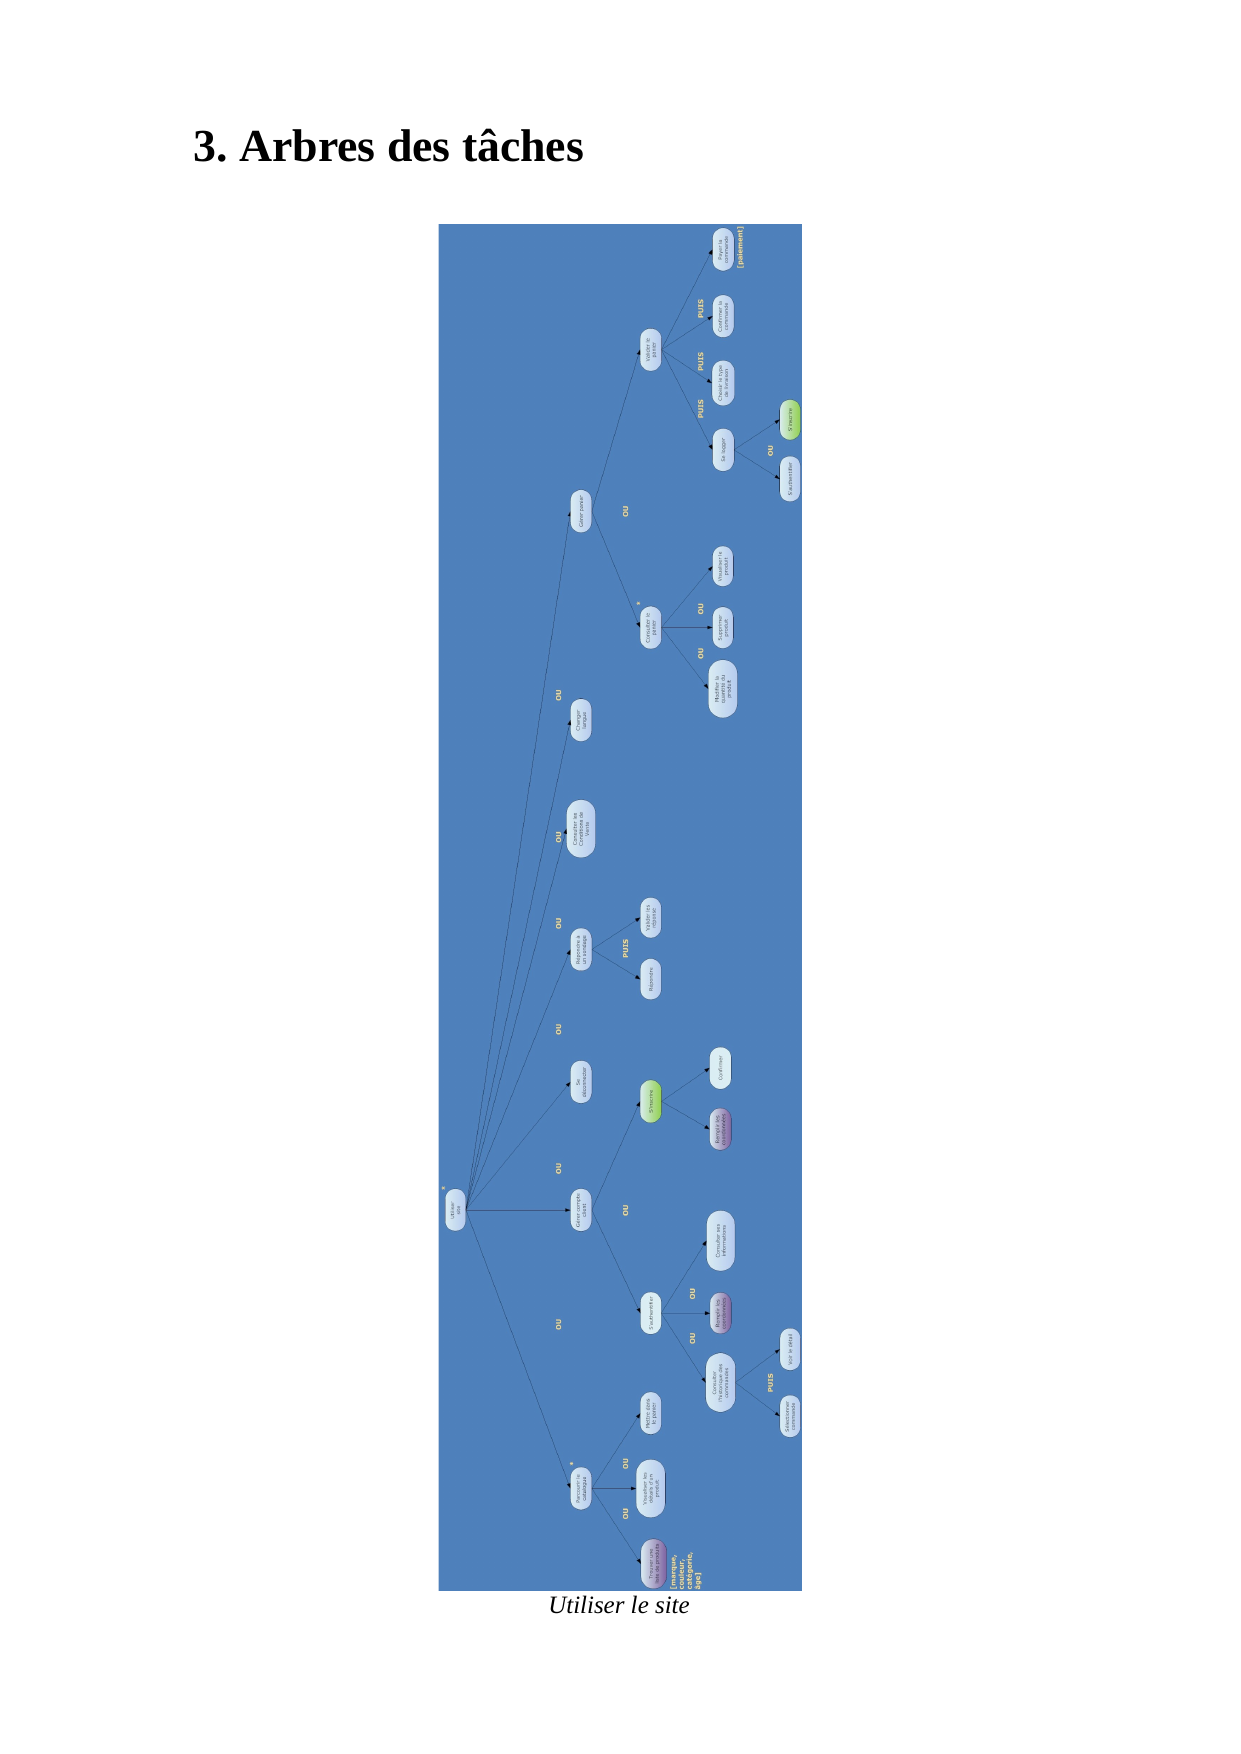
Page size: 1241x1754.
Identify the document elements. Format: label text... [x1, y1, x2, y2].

text Utiliser le site [438, 1591, 802, 1619]
subtitle Arbres des tâches [193, 118, 1122, 171]
picture [438, 224, 802, 1591]
